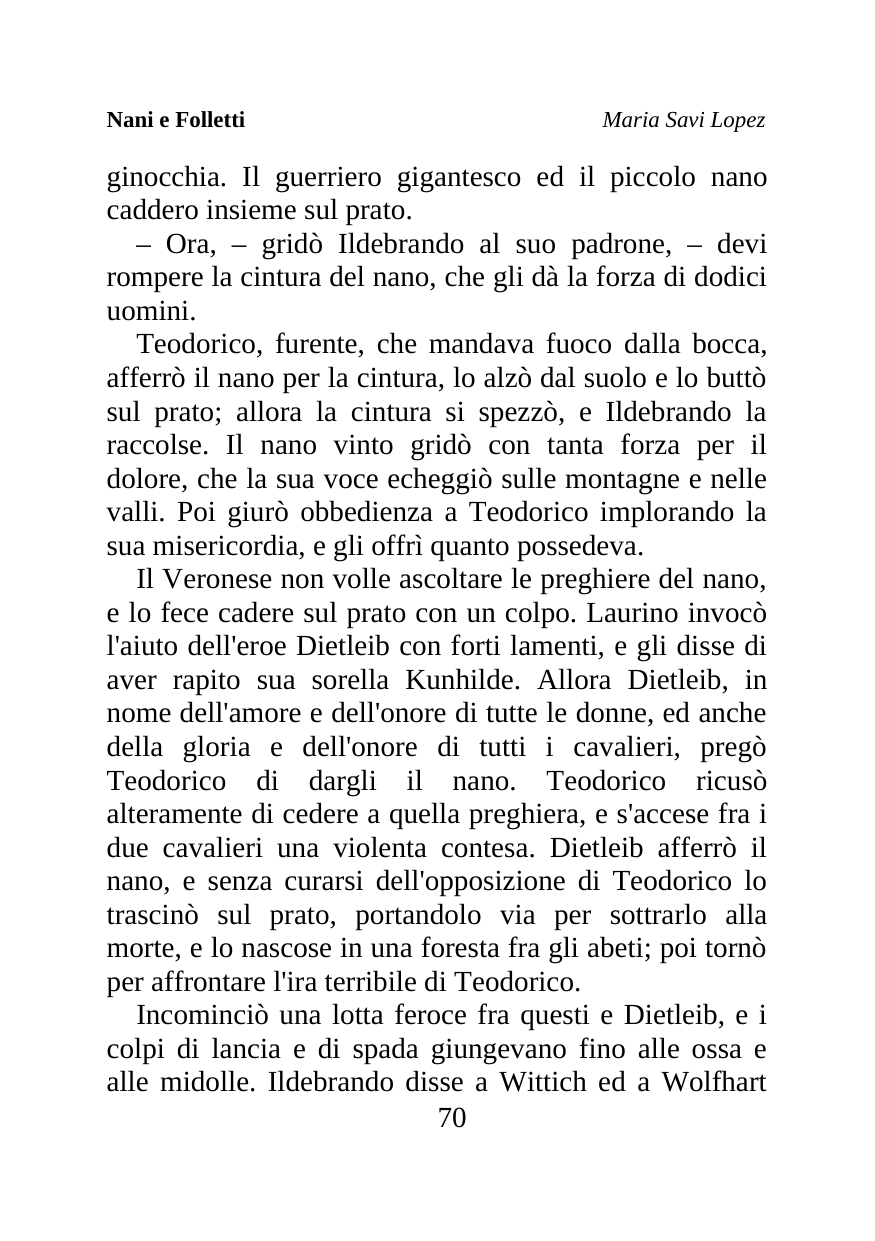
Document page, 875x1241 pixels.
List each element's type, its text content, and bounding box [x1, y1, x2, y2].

text – Ora, – gridò Ildebrando al suo padrone, – devi rompere la cintura del nano, che gli dà la forza di dodici uomini. [106, 226, 768, 327]
text Teodorico, furente, che mandava fuoco dalla bocca, afferrò il nano per la cintura, lo alzò dal suolo e lo buttò sul prato; allora la cintura si spezzò, e Ildebrando la raccolse. Il nano vinto gridò con tanta forza per il dolore, che la sua voce echeggiò sulle montagne e nelle valli. Poi giurò obbedienza a Teodorico implorando la sua misericordia, e gli offrì quanto possedeva. [106, 327, 768, 561]
text Incominciò una lotta feroce fra questi e Dietleib, e i colpi di lancia e di spada giungevano fino alle ossa e alle midolle. Ildebrando disse a Wittich ed a Wolfhart [106, 997, 768, 1098]
text Il Veronese non volle ascoltare le preghiere del nano, e lo fece cadere sul prato con un colpo. Laurino invocò l'aiuto dell'eroe Dietleib con forti lamenti, e gli disse di aver rapito sua sorella Kunhilde. Allora Dietleib, in nome dell'amore e dell'onore di tutte le donne, ed anche della gloria e dell'onore di tutti i cavalieri, pregò Teodorico di dargli il nano. Teodorico ricusò alteramente di cedere a quella preghiera, e s'accese fra i due cavalieri una violenta contesa. Dietleib afferrò il nano, e senza curarsi dell'opposizione di Teodorico lo trascinò sul prato, portandolo via per sottrarlo alla morte, e lo nascose in una foresta fra gli abeti; poi tornò per affrontare l'ira terribile di Teodorico. [106, 561, 768, 997]
text ginocchia. Il guerriero gigantesco ed il piccolo nano caddero insieme sul prato. [106, 159, 768, 226]
